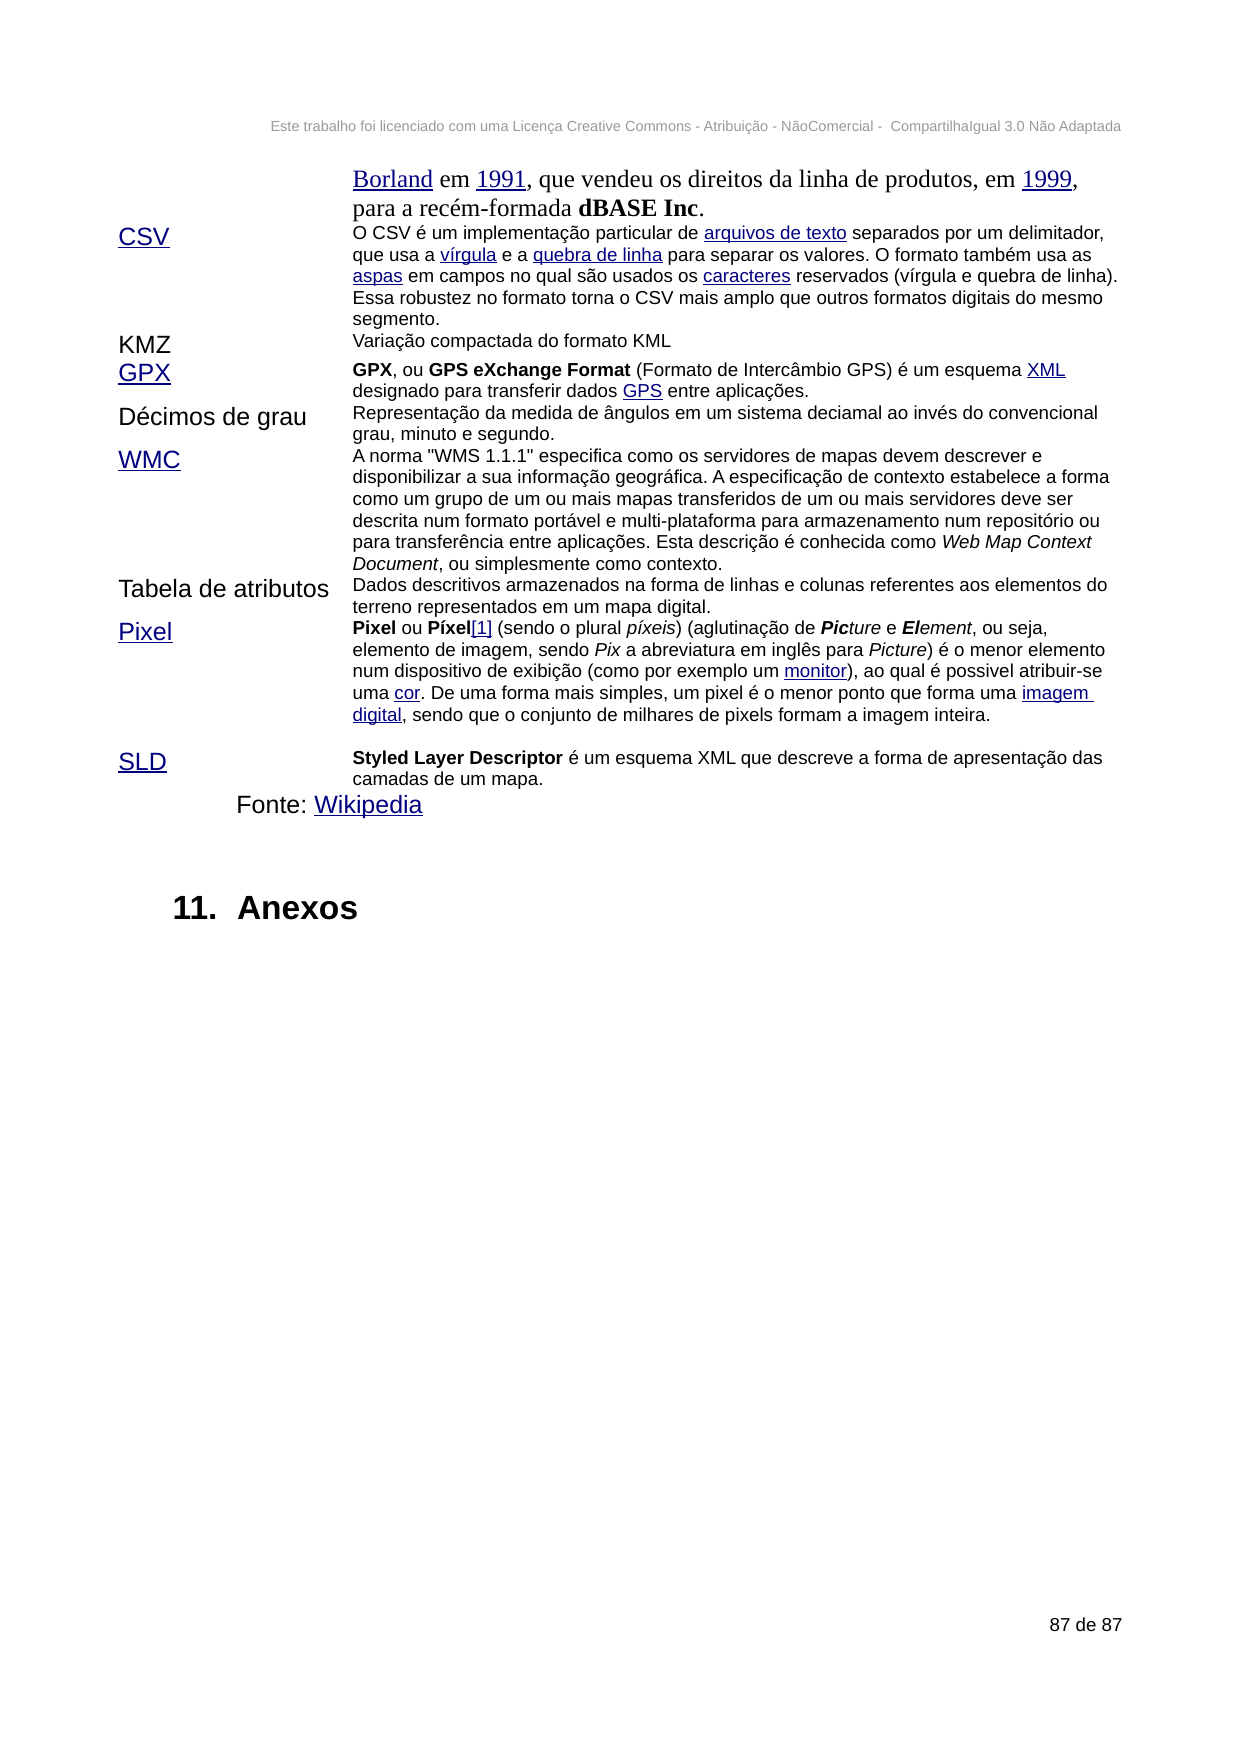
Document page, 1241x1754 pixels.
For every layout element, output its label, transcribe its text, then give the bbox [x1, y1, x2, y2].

table_cell SLD [118, 747, 352, 790]
table_cell KMZ [118, 330, 352, 358]
table_cell GPX [118, 359, 352, 402]
table_cell Representação da medida de ângulos em um sistema deciamal ao invés do convencional grau, minuto e segundo. [353, 402, 1123, 445]
table_cell GPX, ou GPS eXchange Format (Formato de Intercâmbio GPS) é um esquema XML designado para transferir dados GPS entre aplicações. [353, 359, 1123, 402]
table_cell Dados descritivos armazenados na forma de linhas e colunas referentes aos elementos do terreno representados em um mapa digital. [353, 574, 1123, 617]
table_cell Styled Layer Descriptor é um esquema XML que descreve a forma de apresentação das camadas de um mapa. [353, 747, 1123, 790]
table_cell CSV [118, 222, 352, 330]
table_cell O CSV é um implementação particular de arquivos de texto separados por um delimitador, que usa a vírgula e a quebra de linha para separar os valores. O formato também usa as aspas em campos no qual são usados os caracteres reservados (vírgula e quebra de linha). Essa robustez no formato torna o CSV mais amplo que outros formatos digitais do mesmo segmento. [353, 222, 1123, 330]
table_cell A norma "WMS 1.1.1" especifica como os servidores de mapas devem descrever e disponibilizar a sua informação geográfica. A especificação de contexto estabelece a forma como um grupo de um ou mais mapas transferidos de um ou mais servidores deve ser descrita num formato portável e multi-plataforma para armazenamento num repositório ou para transferência entre aplicações. Esta descrição é conhecida como Web Map Context Document, ou simplesmente como contexto. [353, 445, 1123, 574]
table_cell WMC [118, 445, 352, 574]
text Fonte: Wikipedia [118, 790, 1122, 818]
table_cell [118, 164, 352, 222]
table_cell Pixel [118, 617, 352, 747]
table_cell Décimos de grau [118, 402, 352, 445]
table_cell Variação compactada do formato KML [353, 330, 1123, 358]
table_cell Pixel ou Píxel[1] (sendo o plural píxeis) (aglutinação de Picture e Element, ou seja, elemento de imagem, sendo Pix a abreviatura em inglês para Picture) é o menor elemento num dispositivo de exibição (como por exemplo um monitor), ao qual é possivel atribuir-se uma cor. De uma forma mais simples, um pixel é o menor ponto que forma uma imagem digital, sendo que o conjunto de milhares de pixels formam a imagem inteira. [353, 617, 1123, 747]
subtitle Anexos [163, 888, 1077, 927]
table_cell Tabela de atributos [118, 574, 352, 617]
table_cell Borland em 1991, que vendeu os direitos da linha de produtos, em 1999, para a recém-formada dBASE Inc. [353, 164, 1123, 222]
